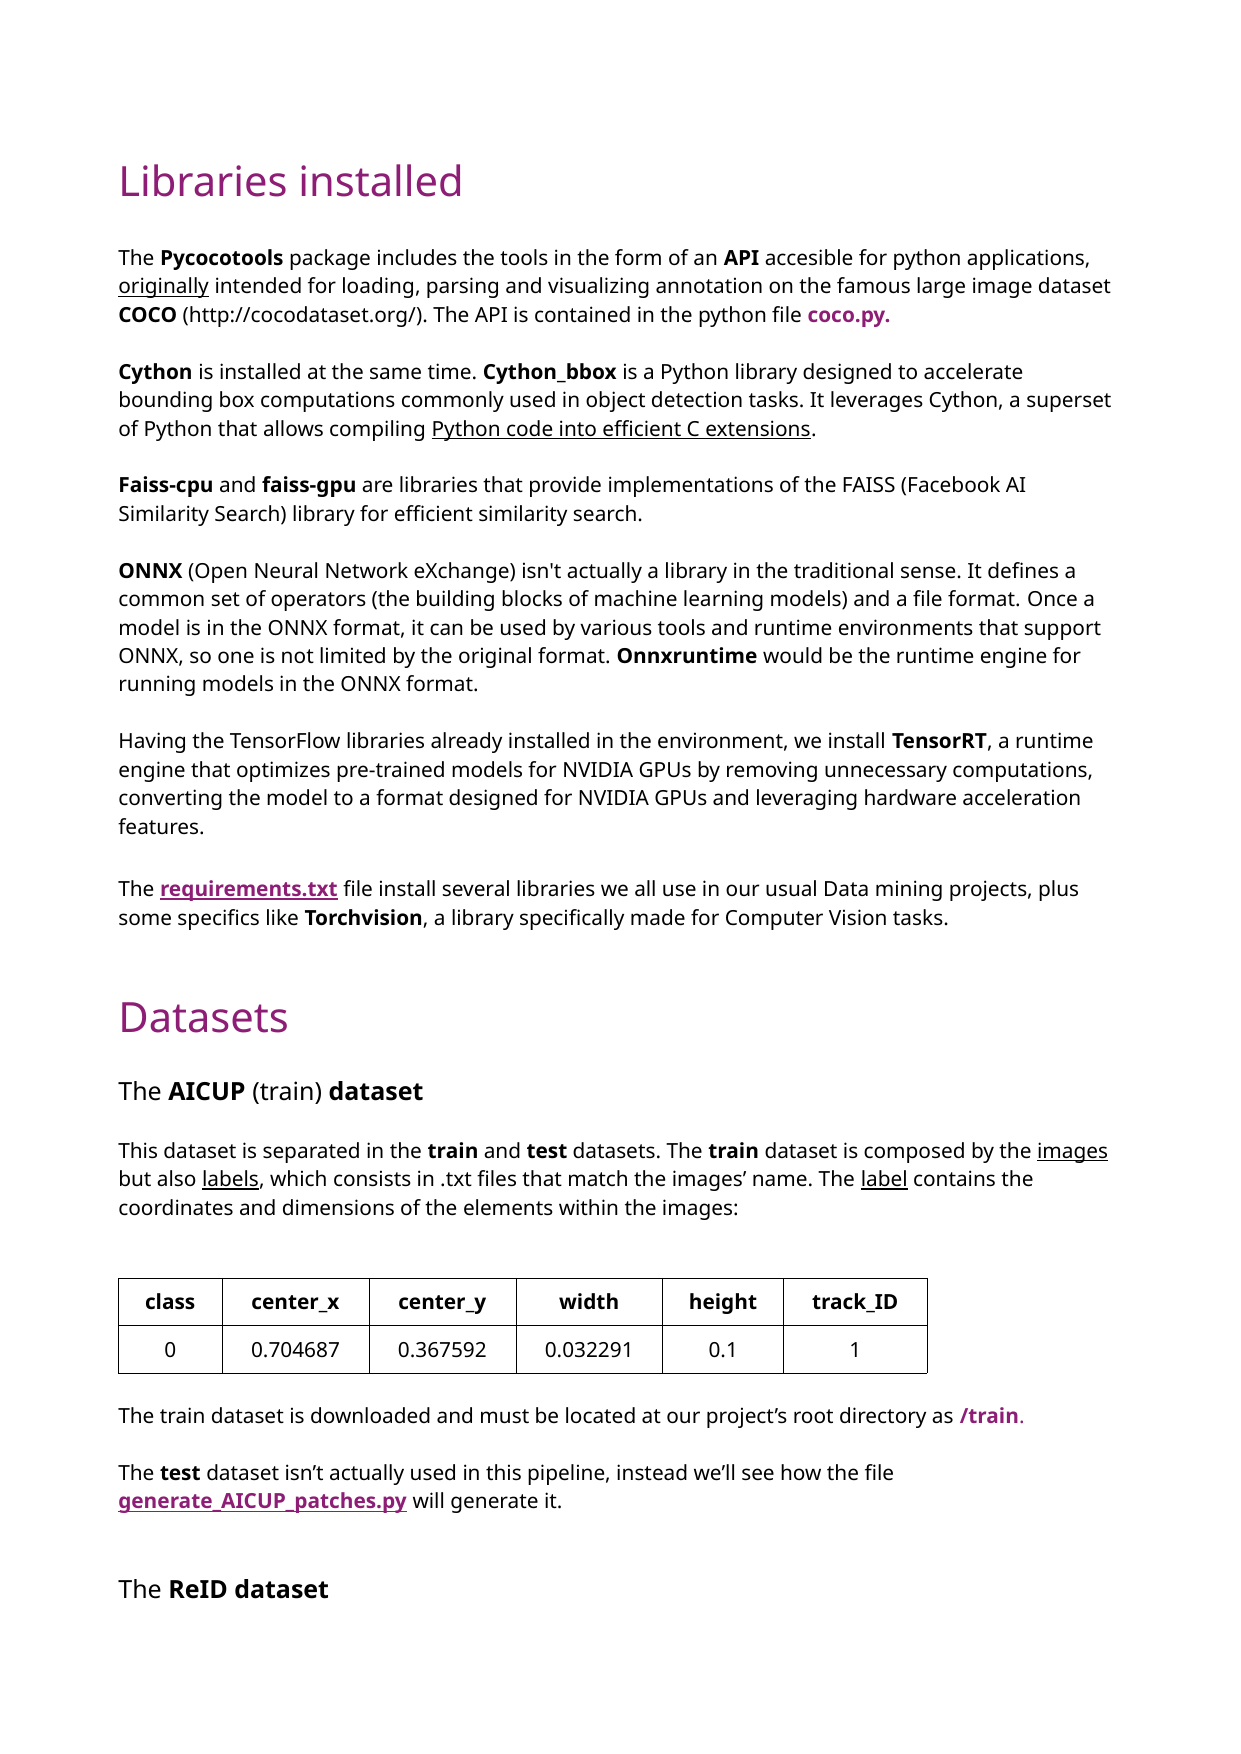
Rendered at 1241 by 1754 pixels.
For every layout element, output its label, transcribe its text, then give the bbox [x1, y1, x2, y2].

table_header class [119, 1279, 222, 1325]
text Datasets [118, 988, 1122, 1045]
text The test dataset isn’t actually used in this pipeline, instead we’ll see how the file generate_AICUP_patches.py will generate it. [118, 1458, 1122, 1515]
text The train dataset is downloaded and must be located at our project’s root directory as /train. [118, 1401, 1122, 1429]
table_header height [663, 1279, 783, 1325]
table_cell 0.367592 [370, 1326, 516, 1372]
text This dataset is separated in the train and test datasets. The train dataset is composed by the images but also labels, which consists in .txt files that match the images’ name. The label contains the coordinates and dimensions of the elements within the images: [118, 1136, 1122, 1221]
text The AICUP (train) dataset [118, 1073, 1122, 1107]
table_cell 0 [119, 1326, 222, 1372]
text ONNX (Open Neural Network eXchange) isn't actually a library in the traditional sense. It defines a common set of operators (the building blocks of machine learning models) and a file format. Once a model is in the ONNX format, it can be used by various tools and runtime environments that support ONNX, so one is not limited by the original format. Onnxruntime would be the runtime engine for running models in the ONNX format. [118, 556, 1122, 698]
table_cell 1 [784, 1326, 927, 1372]
table_header center_x [223, 1279, 369, 1325]
text Libraries installed [118, 152, 1122, 209]
text Having the TensorFlow libraries already installed in the environment, we install TensorRT, a runtime engine that optimizes pre-trained models for NVIDIA GPUs by removing unnecessary computations, converting the model to a format designed for NVIDIA GPUs and leveraging hardware acceleration features. [118, 726, 1122, 840]
text Faiss-cpu and faiss-gpu are libraries that provide implementations of the FAISS (Facebook AI Similarity Search) library for efficient similarity search. [118, 471, 1122, 527]
table_cell 0.032291 [517, 1326, 662, 1372]
text Cython is installed at the same time. Cython_bbox is a Python library designed to accelerate bounding box computations commonly used in object detection tasks. It leverages Cython, a superset of Python that allows compiling Python code into efficient C extensions. [118, 357, 1122, 442]
text The Pycocotools package includes the tools in the form of an API accesible for python applications, originally intended for loading, parsing and visualizing annotation on the famous large image dataset COCO (http://cocodataset.org/). The API is contained in the python file coco.py. [118, 243, 1122, 328]
table_cell 0.704687 [223, 1326, 369, 1372]
table_header width [517, 1279, 662, 1325]
table_header center_y [370, 1279, 516, 1325]
table_cell 0.1 [663, 1326, 783, 1372]
text The ReID dataset [118, 1572, 1122, 1606]
text The requirements.txt file install several libraries we all use in our usual Data mining projects, plus some specifics like Torchvision, a library specifically made for Computer Vision tasks. [118, 874, 1122, 931]
table_header track_ID [784, 1279, 927, 1325]
